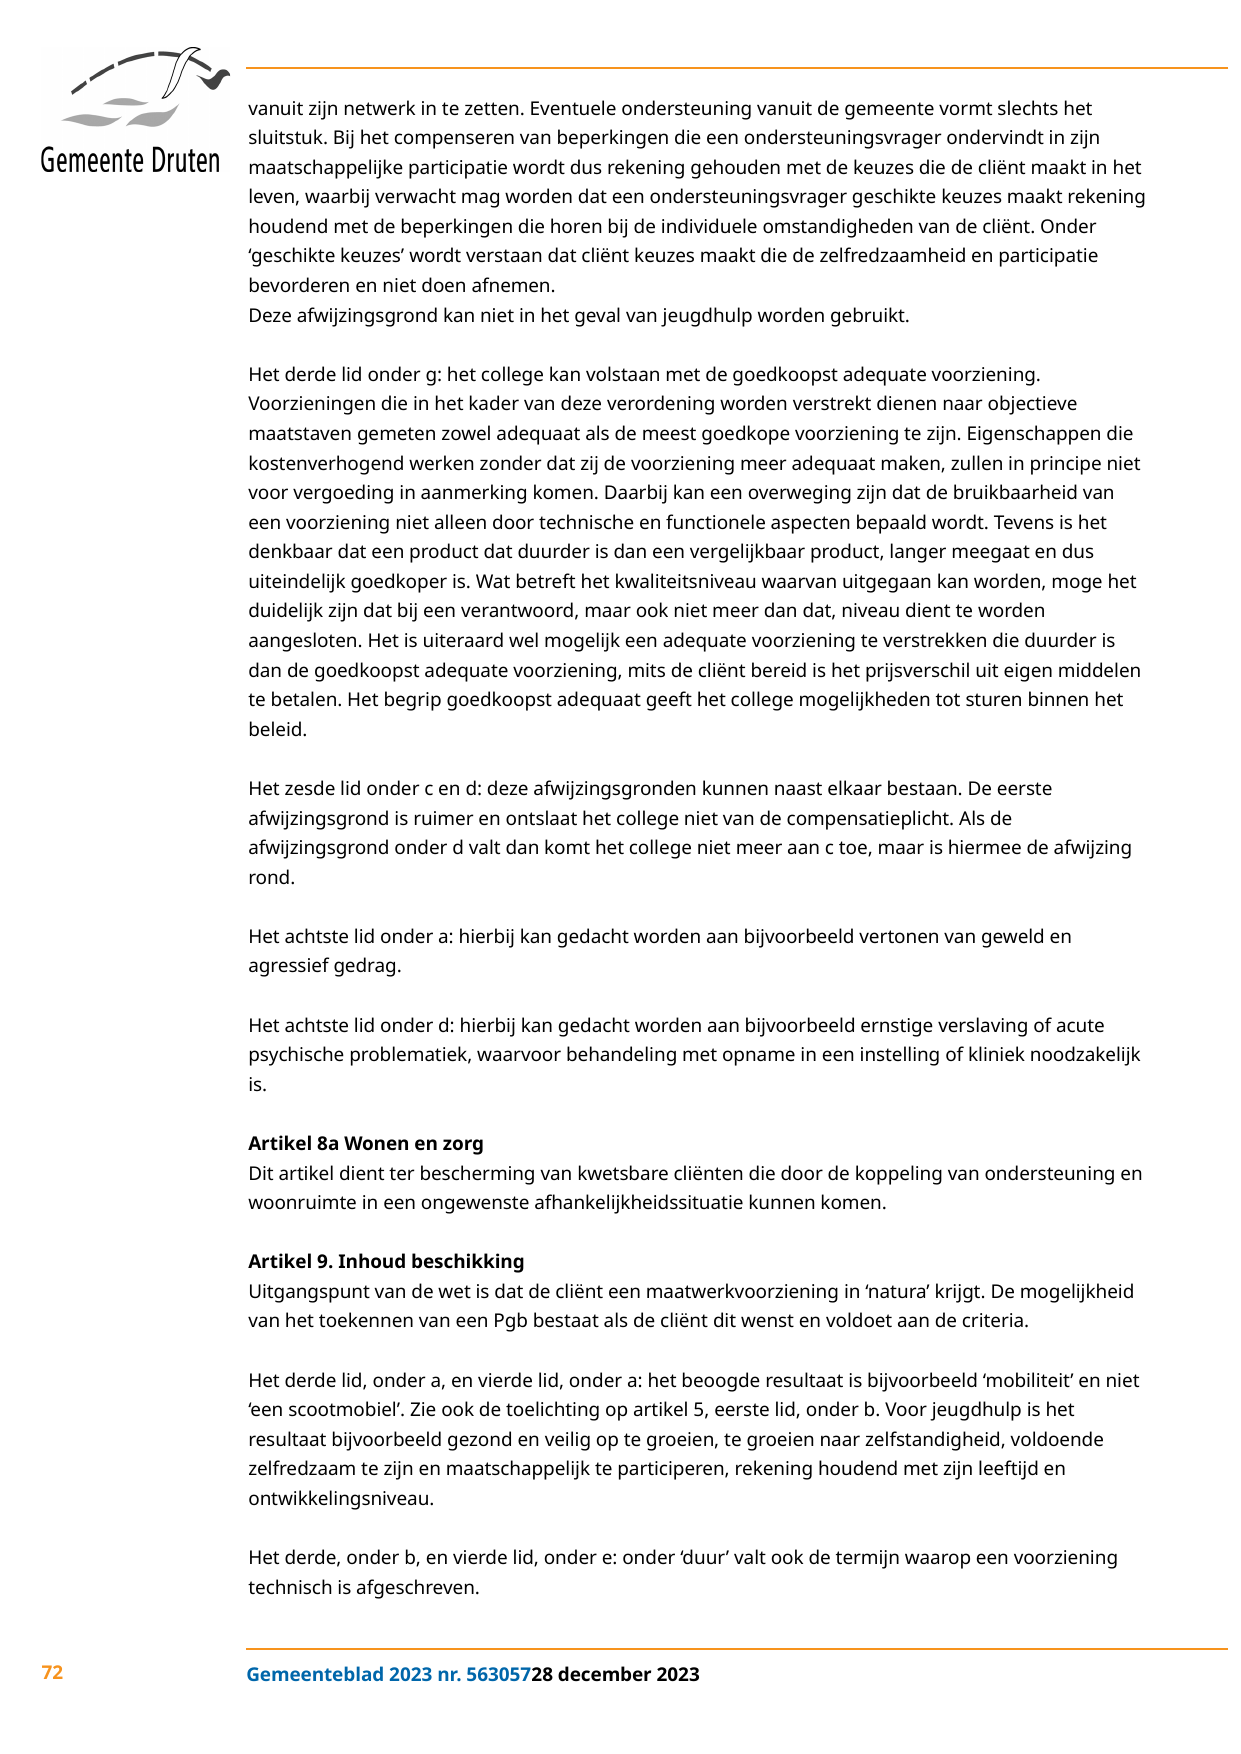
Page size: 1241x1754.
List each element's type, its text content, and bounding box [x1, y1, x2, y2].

text Het zesde lid onder c en d: deze afwijzingsgronden kunnen naast elkaar bestaan. De eerste afwijzingsgrond is ruimer en ontslaat het college niet van de compensatieplicht. Als de afwijzingsgrond onder d valt dan komt het college niet meer aan c toe, maar is hiermee de afwijzing rond. [248, 775, 1152, 890]
text Dit artikel dient ter bescherming van kwetsbare cliënten die door de koppeling van ondersteuning en woonruimte in een ongewenste afhankelijkheidssituatie kunnen komen. [248, 1160, 1152, 1215]
text Het derde, onder b, en vierde lid, onder e: onder ‘duur’ valt ook de termijn waarop een voorziening technisch is afgeschreven. [248, 1544, 1152, 1600]
picture [41, 47, 231, 172]
text Het achtste lid onder a: hierbij kan gedacht worden aan bijvoorbeeld vertonen van geweld en agressief gedrag. [248, 923, 1152, 978]
text Deze afwijzingsgrond kan niet in het geval van jeugdhulp worden gebruikt. [248, 302, 1152, 328]
text Uitgangspunt van de wet is dat de cliënt een maatwerkvoorziening in ‘natura’ krijgt. De mogelijkheid van het toekennen van een Pgb bestaat als de cliënt dit wenst en voldoet aan de criteria. [248, 1278, 1152, 1333]
text Het derde lid, onder a, en vierde lid, onder a: het beoogde resultaat is bijvoorbeeld ‘mobiliteit’ en niet ‘een scootmobiel’. Zie ook de toelichting op artikel 5, eerste lid, onder b. Voor jeugdhulp is het resultaat bijvoorbeeld gezond en veilig op te groeien, te groeien naar zelfstandigheid, voldoende zelfredzaam te zijn en maatschappelijk te participeren, rekening houdend met zijn leeftijd en ontwikkelingsniveau. [248, 1367, 1152, 1511]
text Artikel 8a Wonen en zorg [248, 1130, 1152, 1156]
text vanuit zijn netwerk in te zetten. Eventuele ondersteuning vanuit de gemeente vormt slechts het sluitstuk. Bij het compenseren van beperkingen die een ondersteuningsvrager ondervindt in zijn maatschappelijke participatie wordt dus rekening gehouden met de keuzes die de cliënt maakt in het leven, waarbij verwacht mag worden dat een ondersteuningsvrager geschikte keuzes maakt rekening houdend met de beperkingen die horen bij de individuele omstandigheden van de cliënt. Onder ‘geschikte keuzes’ wordt verstaan dat cliënt keuzes maakt die de zelfredzaamheid en participatie bevorderen en niet doen afnemen. [248, 95, 1152, 298]
text Artikel 9. Inhoud beschikking [248, 1248, 1152, 1274]
text Het derde lid onder g: het college kan volstaan met de goedkoopst adequate voorziening. Voorzieningen die in het kader van deze verordening worden verstrekt dienen naar objectieve maatstaven gemeten zowel adequaat als de meest goedkope voorziening te zijn. Eigenschappen die kostenverhogend werken zonder dat zij de voorziening meer adequaat maken, zullen in principe niet voor vergoeding in aanmerking komen. Daarbij kan een overweging zijn dat de bruikbaarheid van een voorziening niet alleen door technische en functionele aspecten bepaald wordt. Tevens is het denkbaar dat een product dat duurder is dan een vergelijkbaar product, langer meegaat en dus uiteindelijk goedkoper is. Wat betreft het kwaliteitsniveau waarvan uitgegaan kan worden, moge het duidelijk zijn dat bij een verantwoord, maar ook niet meer dan dat, niveau dient te worden aangesloten. Het is uiteraard wel mogelijk een adequate voorziening te verstrekken die duurder is dan de goedkoopst adequate voorziening, mits de cliënt bereid is het prijsverschil uit eigen middelen te betalen. Het begrip goedkoopst adequaat geeft het college mogelijkheden tot sturen binnen het beleid. [248, 361, 1152, 742]
text Het achtste lid onder d: hierbij kan gedacht worden aan bijvoorbeeld ernstige verslaving of acute psychische problematiek, waarvoor behandeling met opname in een instelling of kliniek noodzakelijk is. [248, 1012, 1152, 1097]
